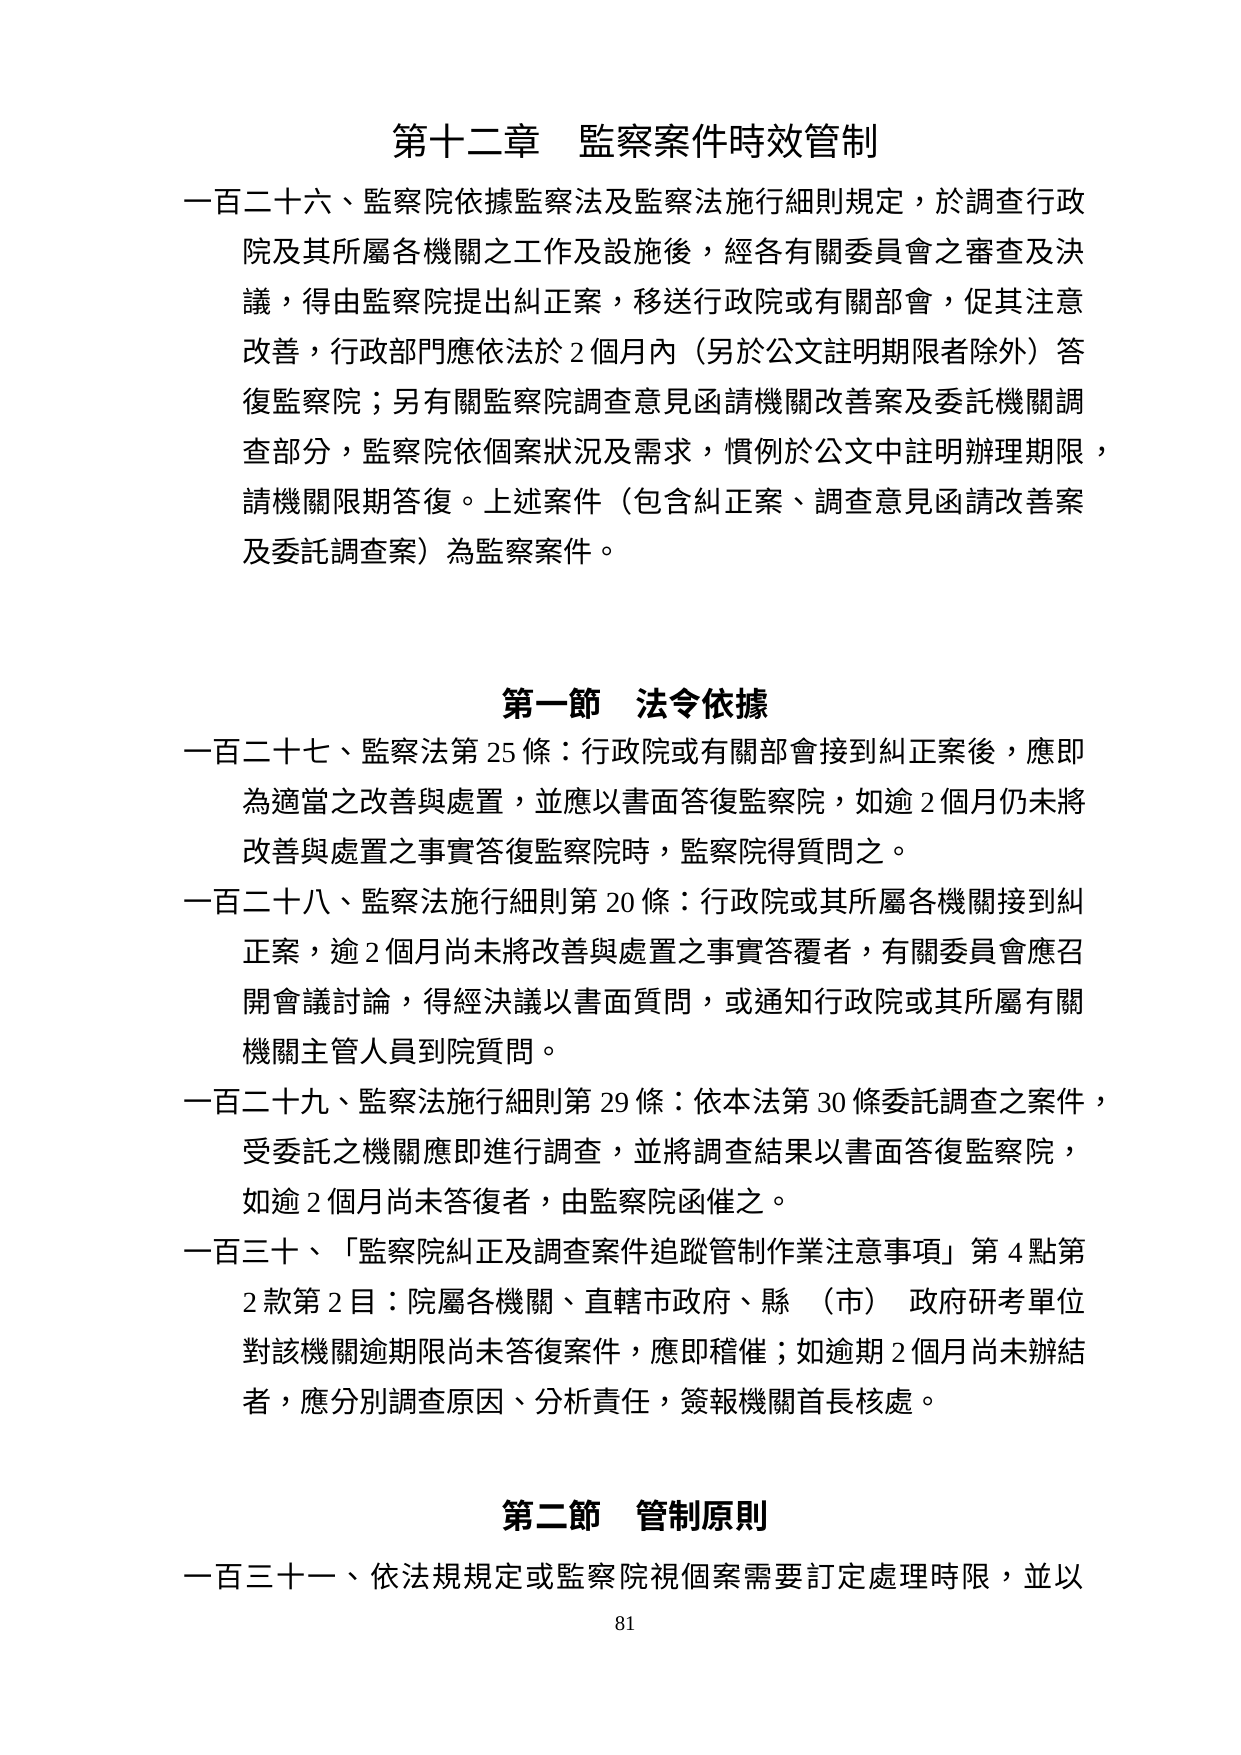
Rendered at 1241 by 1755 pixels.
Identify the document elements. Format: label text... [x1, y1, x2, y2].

text 第十二章 監察案件時效管制 [183, 97, 1087, 160]
text 一百二十六、監察院依據監察法及監察法施行細則規定，於調查行政院及其所屬各機關之工作及設施後，經各有關委員會之審查及決議，得由監察院提出糾正案，移送行政院或有關部會，促其注意改善，行政部門應依法於2個月內（另於公文註明期限者除外）答復監察院；另有關監察院調查意見函請機關改善案及委託機關調查部分，監察院依個案狀況及需求，慣例於公文中註明辦理期限，請機關限期答復。上述案件（包含糾正案、調查意見函請改善案及委託調查案）為監察案件。 [183, 172, 1087, 572]
text 一百三十一、依法規規定或監察院視個案需要訂定處理時限，並以 [183, 1547, 1087, 1597]
text 第二節 管制原則 [183, 1472, 1087, 1535]
text 第一節 法令依據 [183, 660, 1087, 722]
text 一百三十、「監察院糾正及調查案件追蹤管制作業注意事項」第4點第2款第2目：院屬各機關、直轄市政府、縣 （市） 政府研考單位對該機關逾期限尚未答復案件，應即稽催；如逾期2個月尚未辦結者，應分別調查原因、分析責任，簽報機關首長核處。 [183, 1222, 1087, 1422]
text 一百二十八、監察法施行細則第20條：行政院或其所屬各機關接到糾正案，逾2個月尚未將改善與處置之事實答覆者，有關委員會應召開會議討論，得經決議以書面質問，或通知行政院或其所屬有關機關主管人員到院質問。 [183, 872, 1087, 1072]
text 一百二十七、監察法第25條：行政院或有關部會接到糾正案後，應即為適當之改善與處置，並應以書面答復監察院，如逾2個月仍未將改善與處置之事實答復監察院時，監察院得質問之。 [183, 722, 1087, 872]
text 一百二十九、監察法施行細則第29條：依本法第30條委託調查之案件，受委託之機關應即進行調查，並將調查結果以書面答復監察院，如逾2個月尚未答復者，由監察院函催之。 [183, 1072, 1087, 1222]
